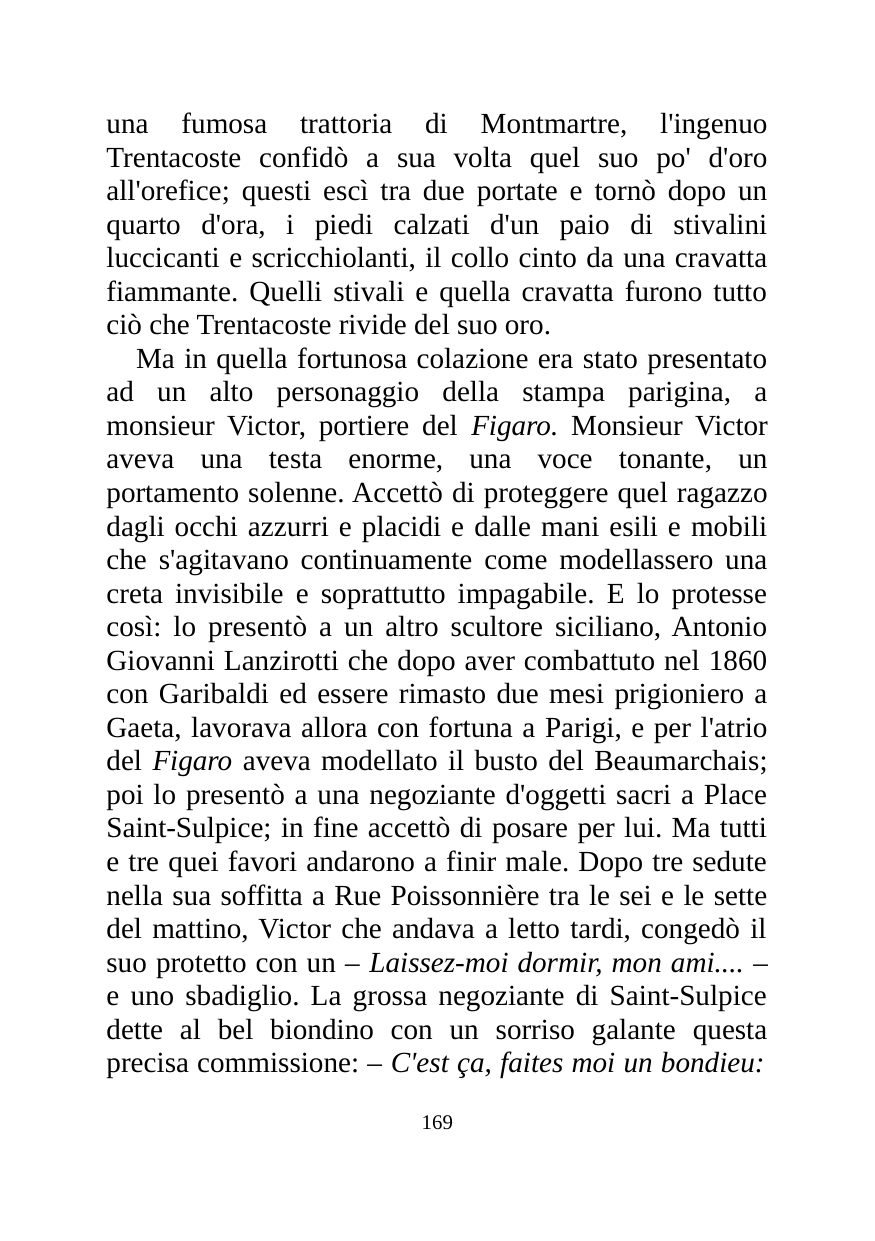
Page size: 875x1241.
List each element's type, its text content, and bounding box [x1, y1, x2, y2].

text una fumosa trattoria di Montmartre, l'ingenuo Trentacoste confidò a sua volta quel suo po' d'oro all'orefice; questi escì tra due portate e tornò dopo un quarto d'ora, i piedi calzati d'un paio di stivalini luccicanti e scricchiolanti, il collo cinto da una cravatta fiammante. Quelli stivali e quella cravatta furono tutto ciò che Trentacoste rivide del suo oro. [106, 106, 768, 341]
text Ma in quella fortunosa colazione era stato presentato ad un alto personaggio della stampa parigina, a monsieur Victor, portiere del Figaro. Monsieur Victor aveva una testa enorme, una voce tonante, un portamento solenne. Accettò di proteggere quel ragazzo dagli occhi azzurri e placidi e dalle mani esili e mobili che s'agitavano continuamente come modellassero una creta invisibile e soprattutto impagabile. E lo protesse così: lo presentò a un altro scultore siciliano, Antonio Giovanni Lanzirotti che dopo aver combattuto nel 1860 con Garibaldi ed essere rimasto due mesi prigioniero a Gaeta, lavorava allora con fortuna a Parigi, e per l'atrio del Figaro aveva modellato il busto del Beaumarchais; poi lo presentò a una negoziante d'oggetti sacri a Place Saint-Sulpice; in fine accettò di posare per lui. Ma tutti e tre quei favori andarono a finir male. Dopo tre sedute nella sua soffitta a Rue Poissonnière tra le sei e le sette del mattino, Victor che andava a letto tardi, congedò il suo protetto con un – Laissez-moi dormir, mon ami.... – e uno sbadiglio. La grossa negoziante di Saint-Sulpice dette al bel biondino con un sorriso galante questa precisa commissione: – C'est ça, faites moi un bondieu: [106, 341, 768, 1079]
